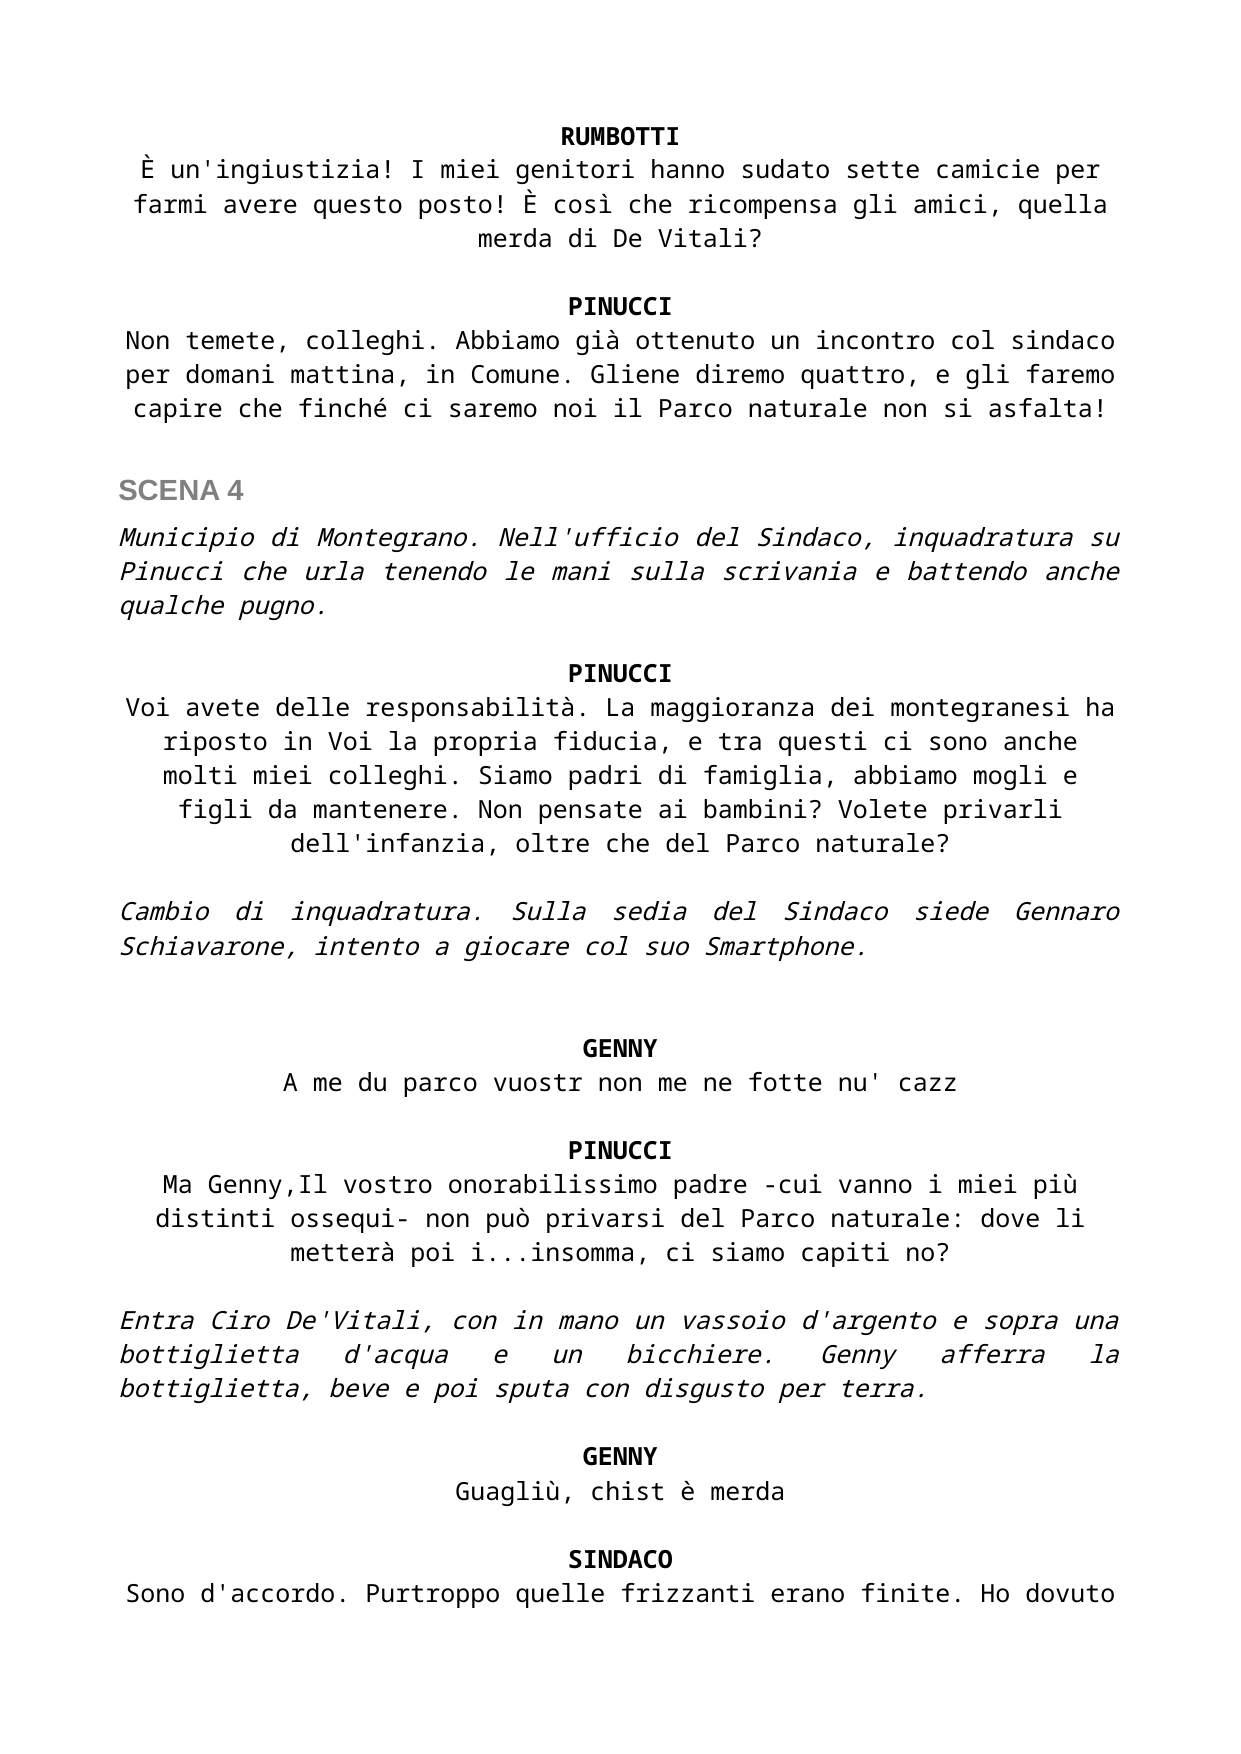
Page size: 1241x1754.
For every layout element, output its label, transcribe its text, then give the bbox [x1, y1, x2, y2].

subtitle SCENA 4 [118, 473, 1122, 507]
text Guagliù, chist è merda [118, 1473, 1122, 1507]
text È un'ingiustizia! I miei genitori hanno sudato sette camicie per farmi avere questo posto! È così che ricompensa gli amici, quella merda di De Vitali? [118, 152, 1122, 254]
text Ma Genny,Il vostro onorabilissimo padre -cui vanno i miei più distinti ossequi- non può privarsi del Parco naturale: dove li metterà poi i...insomma, ci siamo capiti no? [118, 1167, 1122, 1269]
text Cambio di inquadratura. Sulla sedia del Sindaco siede Gennaro Schiavarone, intento a giocare col suo Smartphone. [118, 894, 1122, 962]
text Municipio di Montegrano. Nell'ufficio del Sindaco, inquadratura su Pinucci che urla tenendo le mani sulla scrivania e battendo anche qualche pugno. [118, 519, 1122, 622]
text PINUCCI [118, 288, 1122, 322]
text Entra Ciro De'Vitali, con in mano un vassoio d'argento e sopra una bottiglietta d'acqua e un bicchiere. Genny afferra la bottiglietta, beve e poi sputa con disgusto per terra. [118, 1303, 1122, 1405]
text GENNY [118, 1030, 1122, 1064]
text RUMBOTTI [118, 118, 1122, 152]
text PINUCCI [118, 656, 1122, 690]
text Non temete, colleghi. Abbiamo già ottenuto un incontro col sindaco per domani mattina, in Comune. Gliene diremo quattro, e gli faremo capire che finché ci saremo noi il Parco naturale non si asfalta! [118, 322, 1122, 425]
text PINUCCI [118, 1132, 1122, 1167]
text Voi avete delle responsabilità. La maggioranza dei montegranesi ha riposto in Voi la propria fiducia, e tra questi ci sono anche molti miei colleghi. Siamo padri di famiglia, abbiamo mogli e figli da mantenere. Non pensate ai bambini? Volete privarli dell'infanzia, oltre che del Parco naturale? [118, 690, 1122, 860]
text GENNY [118, 1439, 1122, 1473]
text Sono d'accordo. Purtroppo quelle frizzanti erano finite. Ho dovuto [118, 1575, 1122, 1609]
text A me du parco vuostr non me ne fotte nu' cazz [118, 1064, 1122, 1098]
text SINDACO [118, 1541, 1122, 1575]
